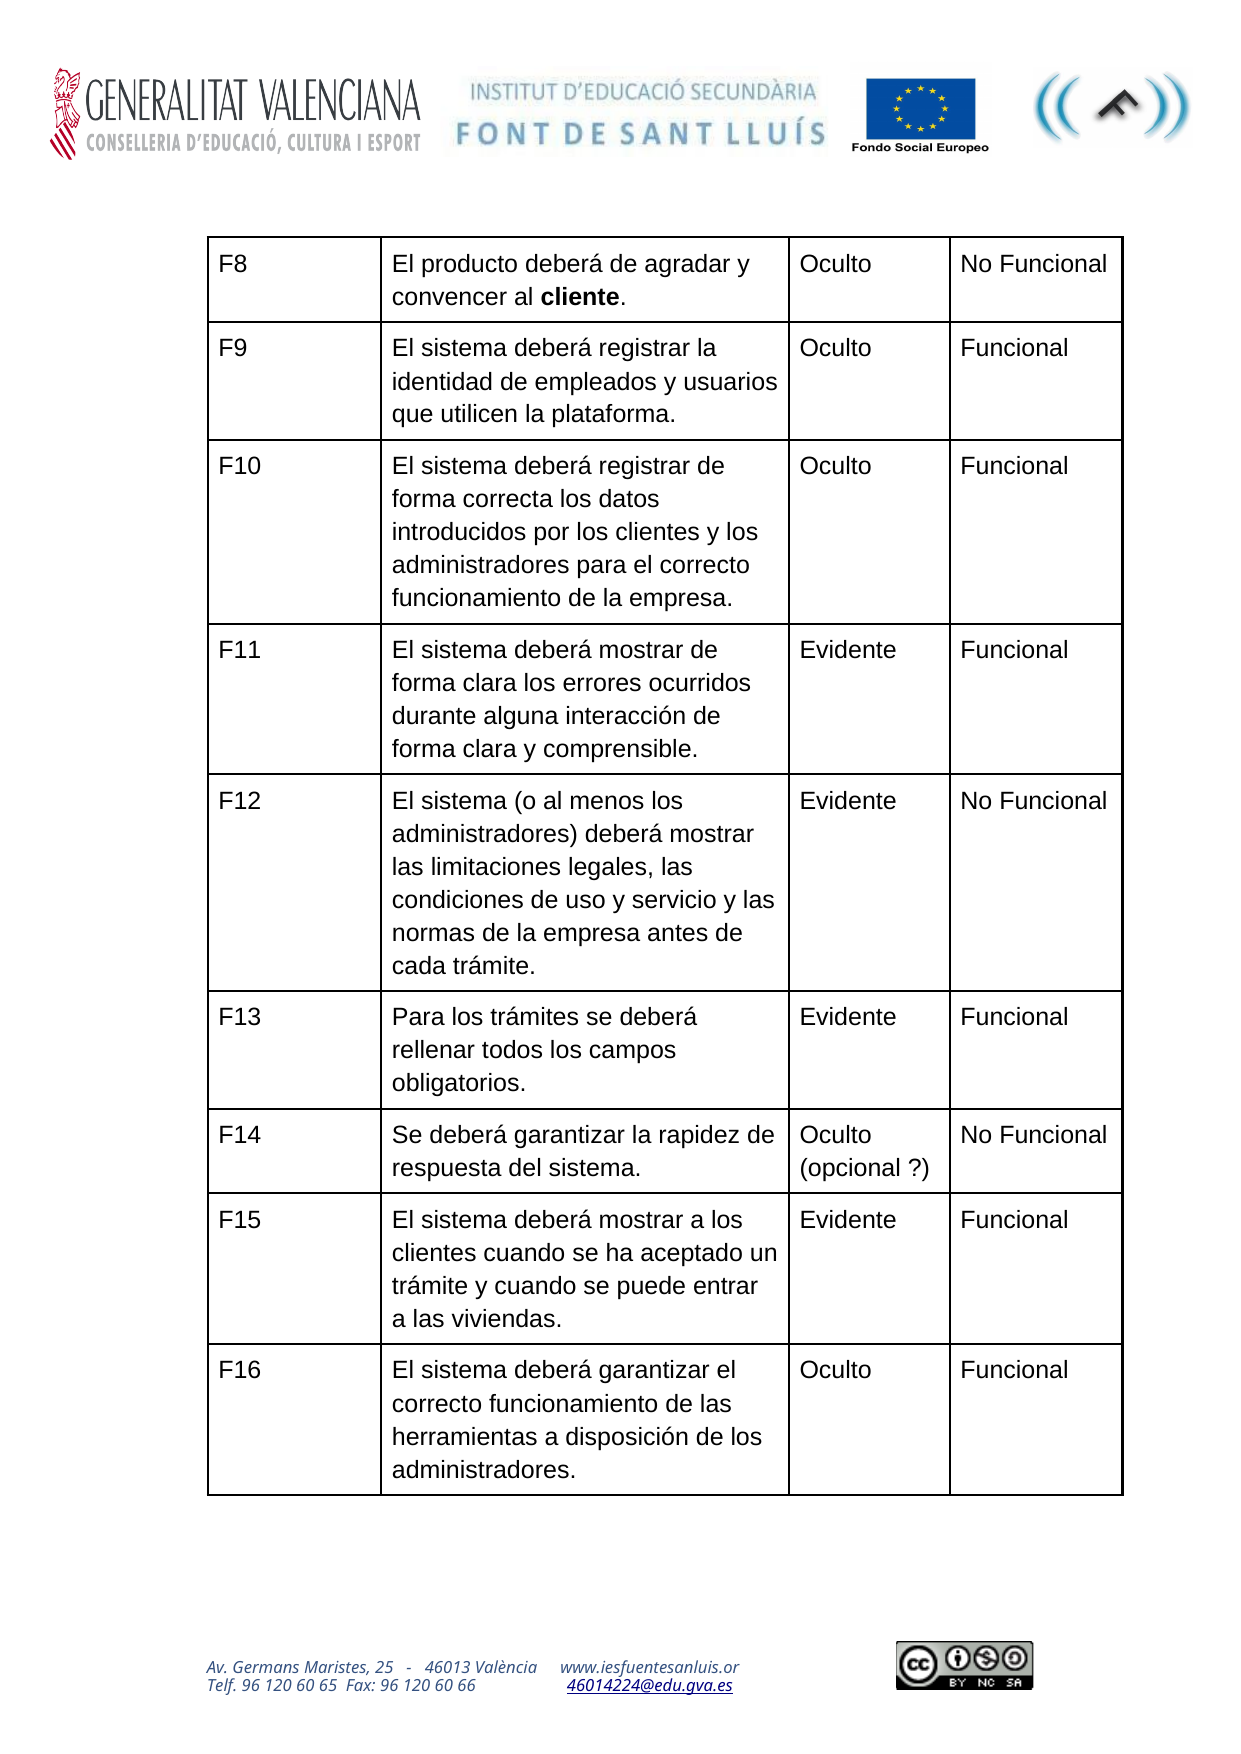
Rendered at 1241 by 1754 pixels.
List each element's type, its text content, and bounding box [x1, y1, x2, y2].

table_cell Oculto [790, 1345, 949, 1494]
table_cell No Funcional [951, 238, 1121, 321]
table_cell Se deberá garantizar la rapidez de respuesta del sistema. [382, 1110, 788, 1192]
table_cell F13 [209, 992, 380, 1108]
table_cell El sistema (o al menos los administradores) deberá mostrar las limitaciones legales, las condiciones de uso y servicio y las normas de la empresa antes de cada trámite. [382, 775, 788, 990]
table_cell El sistema deberá garantizar el correcto funcionamiento de las herramientas a disposición de los administradores. [382, 1345, 788, 1494]
table_cell Evidente [790, 1194, 949, 1343]
table_cell F15 [209, 1194, 380, 1343]
table_cell Evidente [790, 992, 949, 1108]
table_cell El sistema deberá registrar de forma correcta los datos introducidos por los clientes y los administradores para el correcto funcionamiento de la empresa. [382, 441, 788, 622]
table_cell El sistema deberá registrar la identidad de empleados y usuarios que utilicen la plataforma. [382, 323, 788, 439]
table_cell El sistema deberá mostrar de forma clara los errores ocurridos durante alguna interacción de forma clara y comprensible. [382, 625, 788, 773]
table_cell No Funcional [951, 775, 1121, 990]
table_cell Oculto [790, 323, 949, 439]
table_cell No Funcional [951, 1110, 1121, 1192]
table_cell Funcional [951, 1345, 1121, 1494]
table_cell Funcional [951, 323, 1121, 439]
table_cell F9 [209, 323, 380, 439]
table_cell F12 [209, 775, 380, 990]
table_cell Evidente [790, 625, 949, 773]
table_cell Para los trámites se deberá rellenar todos los campos obligatorios. [382, 992, 788, 1108]
table_cell F10 [209, 441, 380, 622]
table_cell Evidente [790, 775, 949, 990]
table_cell El producto deberá de agradar y convencer al cliente. [382, 238, 788, 321]
picture [440, 66, 829, 157]
table_cell F8 [209, 238, 380, 321]
picture [46, 66, 424, 162]
picture [896, 1641, 1034, 1690]
table_cell F14 [209, 1110, 380, 1192]
table_cell Funcional [951, 1194, 1121, 1343]
picture [1032, 67, 1194, 148]
table_cell F11 [209, 625, 380, 773]
picture [849, 61, 993, 157]
table_cell El sistema deberá mostrar a los clientes cuando se ha aceptado un trámite y cuando se puede entrar a las viviendas. [382, 1194, 788, 1343]
table_cell Oculto [790, 238, 949, 321]
table_cell Funcional [951, 441, 1121, 622]
table_cell Oculto [790, 441, 949, 622]
table_cell Funcional [951, 992, 1121, 1108]
table_cell Oculto (opcional ?) [790, 1110, 949, 1192]
table_cell Funcional [951, 625, 1121, 773]
table_cell F16 [209, 1345, 380, 1494]
